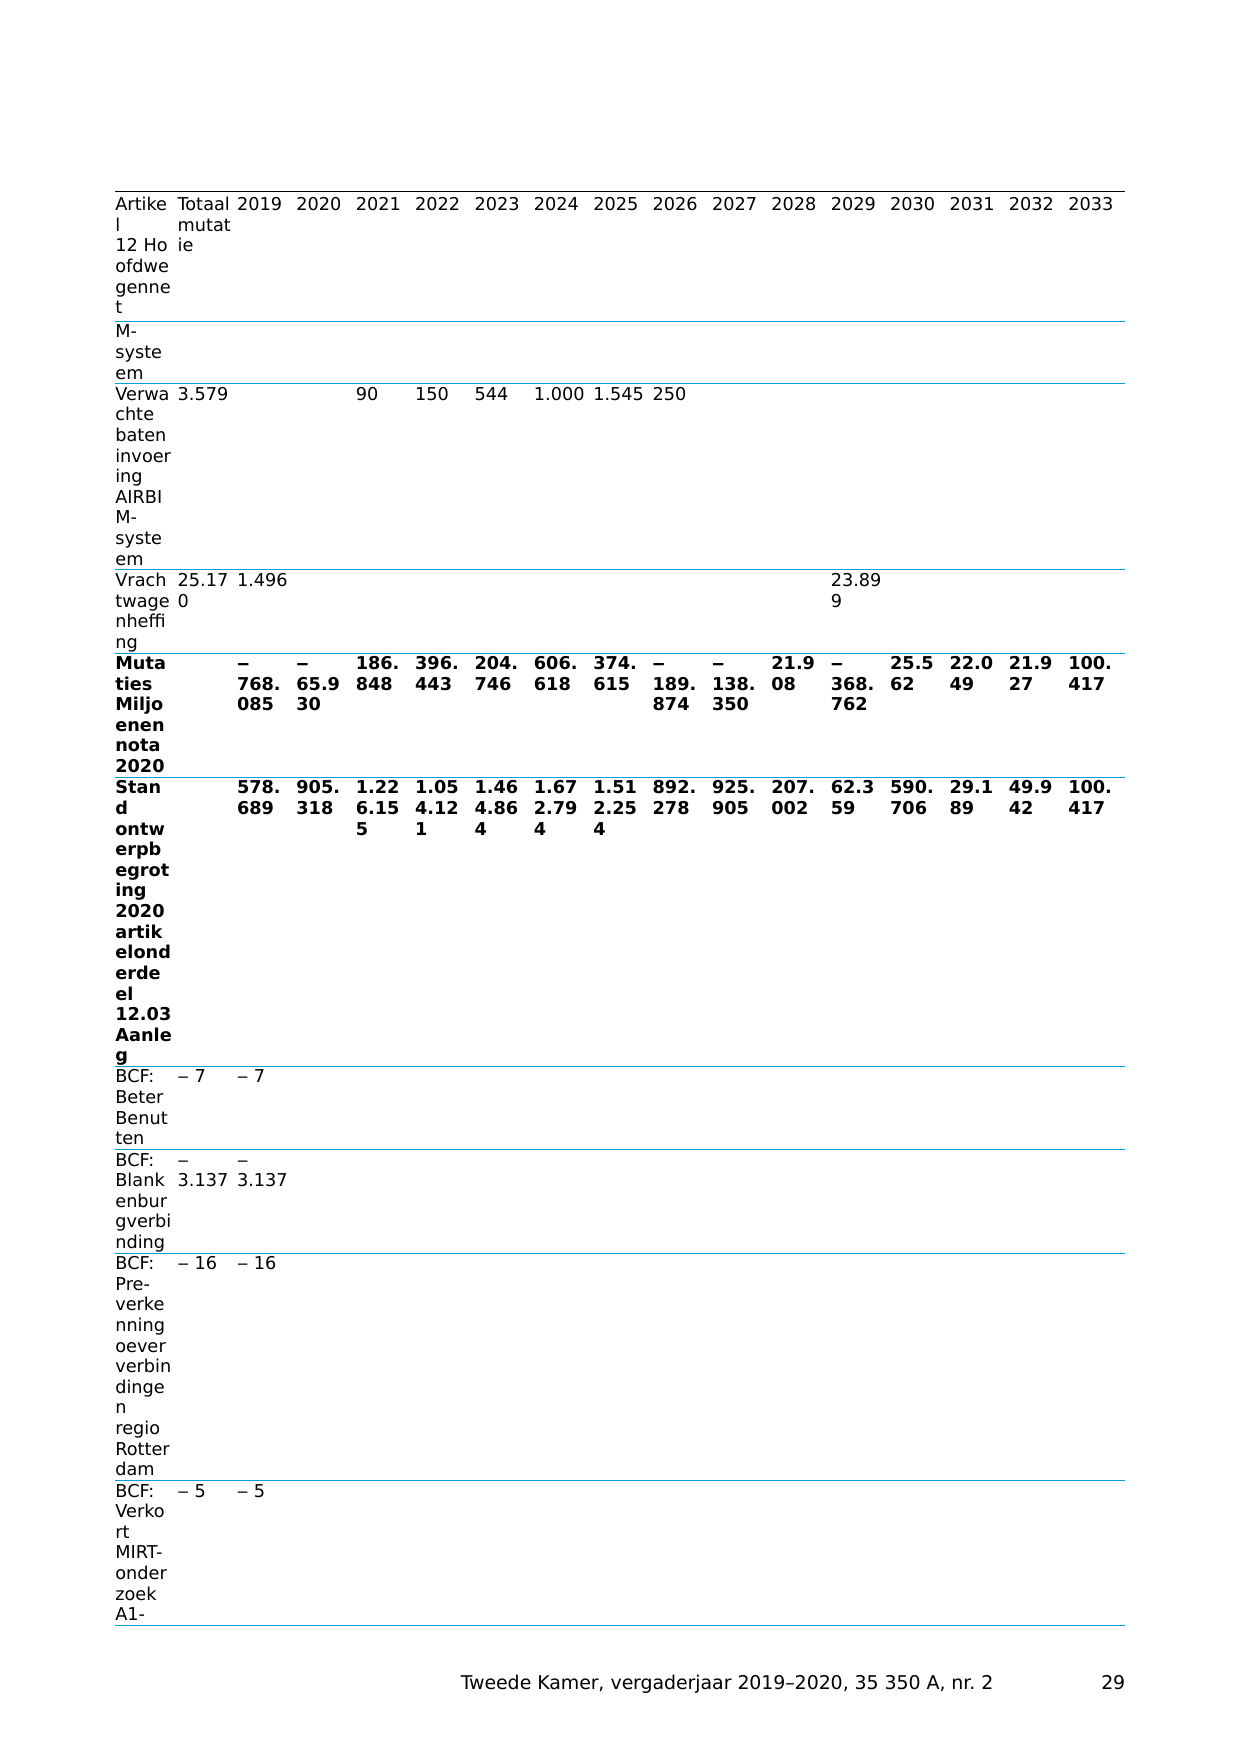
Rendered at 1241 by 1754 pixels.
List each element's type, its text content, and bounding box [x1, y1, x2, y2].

table_cell 544 [471, 384, 531, 569]
table_cell ‒ 7 [234, 1067, 293, 1149]
table_cell [412, 1254, 471, 1480]
table_header 2019 [234, 192, 293, 321]
table_cell 100.417 [1065, 778, 1125, 1066]
table_cell [768, 1150, 828, 1253]
table_header 2029 [828, 192, 887, 321]
table_cell [828, 384, 887, 569]
table_cell [531, 570, 590, 652]
table_cell M-systeem [115, 322, 174, 383]
table_cell 62.359 [828, 778, 887, 1066]
table_cell BCF: Pre-verkenning oeververbindingen regio Rotterdam [115, 1254, 174, 1480]
table_cell [828, 1254, 887, 1480]
table_header 2030 [887, 192, 946, 321]
table_header Artikel 12 Hoofdwegennet [115, 192, 174, 321]
table_cell [293, 570, 353, 652]
table_cell 25.562 [887, 654, 946, 777]
table_cell BCF: Blankenburgverbinding [115, 1150, 174, 1253]
table_cell ‒ 768.085 [234, 654, 293, 777]
table_cell [650, 570, 709, 652]
table_cell [768, 1481, 828, 1625]
table_cell [293, 1150, 353, 1253]
table_cell 204.746 [471, 654, 531, 777]
table_cell [887, 1150, 946, 1253]
table_cell [887, 570, 946, 652]
table_cell [531, 322, 590, 383]
table_cell [353, 1150, 412, 1253]
table_cell [828, 1481, 887, 1625]
table_cell [1065, 384, 1125, 569]
table_cell 22.049 [946, 654, 1006, 777]
table_cell 1.545 [590, 384, 649, 569]
table_cell [768, 322, 828, 383]
table_cell [768, 1254, 828, 1480]
table_header Totaal mutatie [175, 192, 234, 321]
table_cell 1.000 [531, 384, 590, 569]
table_cell [887, 1067, 946, 1149]
table_cell 1.054.121 [412, 778, 471, 1066]
table_cell ‒ 368.762 [828, 654, 887, 777]
table_cell ‒ 3.137 [234, 1150, 293, 1253]
table_cell [650, 1254, 709, 1480]
table_cell [353, 322, 412, 383]
table_cell [946, 1150, 1006, 1253]
table_cell [1006, 1067, 1065, 1149]
table_cell [828, 1067, 887, 1149]
table_cell [1065, 1254, 1125, 1480]
table_cell 606.618 [531, 654, 590, 777]
table_cell 25.170 [175, 570, 234, 652]
table_header 2033 [1065, 192, 1125, 321]
table_cell [946, 1254, 1006, 1480]
table_cell BCF: Verkort MIRT-onderzoek A1- [115, 1481, 174, 1625]
table_cell [531, 1067, 590, 1149]
table_cell [828, 1150, 887, 1253]
table_cell [709, 322, 768, 383]
table_cell 90 [353, 384, 412, 569]
table_cell ‒ 16 [175, 1254, 234, 1480]
table_cell 925.905 [709, 778, 768, 1066]
table_cell 29.189 [946, 778, 1006, 1066]
table_cell [768, 384, 828, 569]
table_cell 186.848 [353, 654, 412, 777]
table_cell [650, 1481, 709, 1625]
table_header 2032 [1006, 192, 1065, 321]
table_cell [175, 654, 234, 777]
table_cell 49.942 [1006, 778, 1065, 1066]
table_cell [590, 1150, 649, 1253]
table_cell [293, 1067, 353, 1149]
table_cell [768, 570, 828, 652]
table_cell [709, 1254, 768, 1480]
table_cell [412, 322, 471, 383]
table_cell [293, 384, 353, 569]
table_cell ‒ 65.930 [293, 654, 353, 777]
table_cell [353, 1067, 412, 1149]
table_cell 23.899 [828, 570, 887, 652]
table_cell [709, 1481, 768, 1625]
table_cell 578.689 [234, 778, 293, 1066]
table_header 2028 [768, 192, 828, 321]
table_cell [946, 322, 1006, 383]
table_cell [353, 1254, 412, 1480]
table_cell [650, 1150, 709, 1253]
table_cell [1065, 570, 1125, 652]
table_cell 21.927 [1006, 654, 1065, 777]
table_cell [650, 1067, 709, 1149]
table_cell [412, 1067, 471, 1149]
table_cell ‒ 5 [234, 1481, 293, 1625]
table_cell [1006, 384, 1065, 569]
table_cell [828, 322, 887, 383]
table_header 2025 [590, 192, 649, 321]
table_cell ‒ 189.874 [650, 654, 709, 777]
table_header 2031 [946, 192, 1006, 321]
table_cell [531, 1481, 590, 1625]
table_cell [768, 1067, 828, 1149]
table_cell [1006, 570, 1065, 652]
table_cell [709, 384, 768, 569]
table_cell [946, 1067, 1006, 1149]
table_cell [353, 570, 412, 652]
table_cell 374.615 [590, 654, 649, 777]
table_cell [293, 1254, 353, 1480]
table_cell [412, 570, 471, 652]
table_cell 250 [650, 384, 709, 569]
table_cell Mutaties Miljoenennota 2020 [115, 654, 174, 777]
table_cell 150 [412, 384, 471, 569]
table_cell BCF: Beter Benutten [115, 1067, 174, 1149]
table_cell [590, 570, 649, 652]
table_cell Vrachtwagenheffing [115, 570, 174, 652]
table_cell [590, 1481, 649, 1625]
table_cell 1.512.254 [590, 778, 649, 1066]
table_cell [887, 384, 946, 569]
table_cell [1006, 1254, 1065, 1480]
table_cell [1065, 1150, 1125, 1253]
table_cell Verwachte baten invoering AIRBIM-systeem [115, 384, 174, 569]
table_cell [590, 1254, 649, 1480]
table_cell [471, 570, 531, 652]
table_cell [709, 1150, 768, 1253]
table_cell 892.278 [650, 778, 709, 1066]
table_cell [1065, 1067, 1125, 1149]
table_cell 21.908 [768, 654, 828, 777]
table_cell Stand ontwerpbegroting 2020 artikelonderdeel 12.03 Aanleg [115, 778, 174, 1066]
table_cell 1.672.794 [531, 778, 590, 1066]
table_cell [650, 322, 709, 383]
table_cell [946, 384, 1006, 569]
table_cell 1.464.864 [471, 778, 531, 1066]
table_cell [471, 322, 531, 383]
table_cell [412, 1481, 471, 1625]
table_cell [1065, 1481, 1125, 1625]
table_cell 1.226.155 [353, 778, 412, 1066]
table_cell ‒ 7 [175, 1067, 234, 1149]
table_cell [709, 570, 768, 652]
table_header 2021 [353, 192, 412, 321]
table_cell [887, 322, 946, 383]
table_cell [293, 322, 353, 383]
table_cell [946, 570, 1006, 652]
table_cell [1006, 322, 1065, 383]
table_cell 100.417 [1065, 654, 1125, 777]
table_cell 590.706 [887, 778, 946, 1066]
table_header 2023 [471, 192, 531, 321]
table_cell [531, 1254, 590, 1480]
table_cell [175, 778, 234, 1066]
table_cell [471, 1254, 531, 1480]
table_cell [1065, 322, 1125, 383]
table_cell [412, 1150, 471, 1253]
table_cell [175, 322, 234, 383]
table_cell [590, 1067, 649, 1149]
table_cell [887, 1481, 946, 1625]
table_cell ‒ 5 [175, 1481, 234, 1625]
table_cell [234, 384, 293, 569]
table_header 2024 [531, 192, 590, 321]
table_cell [293, 1481, 353, 1625]
table_cell 905.318 [293, 778, 353, 1066]
table_cell [590, 322, 649, 383]
table_cell 1.496 [234, 570, 293, 652]
table_cell [1006, 1150, 1065, 1253]
table_header 2020 [293, 192, 353, 321]
table_cell [531, 1150, 590, 1253]
table_cell [471, 1067, 531, 1149]
table_cell ‒ 138.350 [709, 654, 768, 777]
table_cell [471, 1481, 531, 1625]
table_cell 3.579 [175, 384, 234, 569]
table_cell ‒ 16 [234, 1254, 293, 1480]
table_cell ‒ 3.137 [175, 1150, 234, 1253]
table_cell [353, 1481, 412, 1625]
table_cell [471, 1150, 531, 1253]
table_cell 396.443 [412, 654, 471, 777]
table_header 2022 [412, 192, 471, 321]
table_header 2026 [650, 192, 709, 321]
table_cell 207.002 [768, 778, 828, 1066]
table_header 2027 [709, 192, 768, 321]
table_cell [709, 1067, 768, 1149]
table_cell [946, 1481, 1006, 1625]
table_cell [1006, 1481, 1065, 1625]
table_cell [887, 1254, 946, 1480]
table_cell [234, 322, 293, 383]
